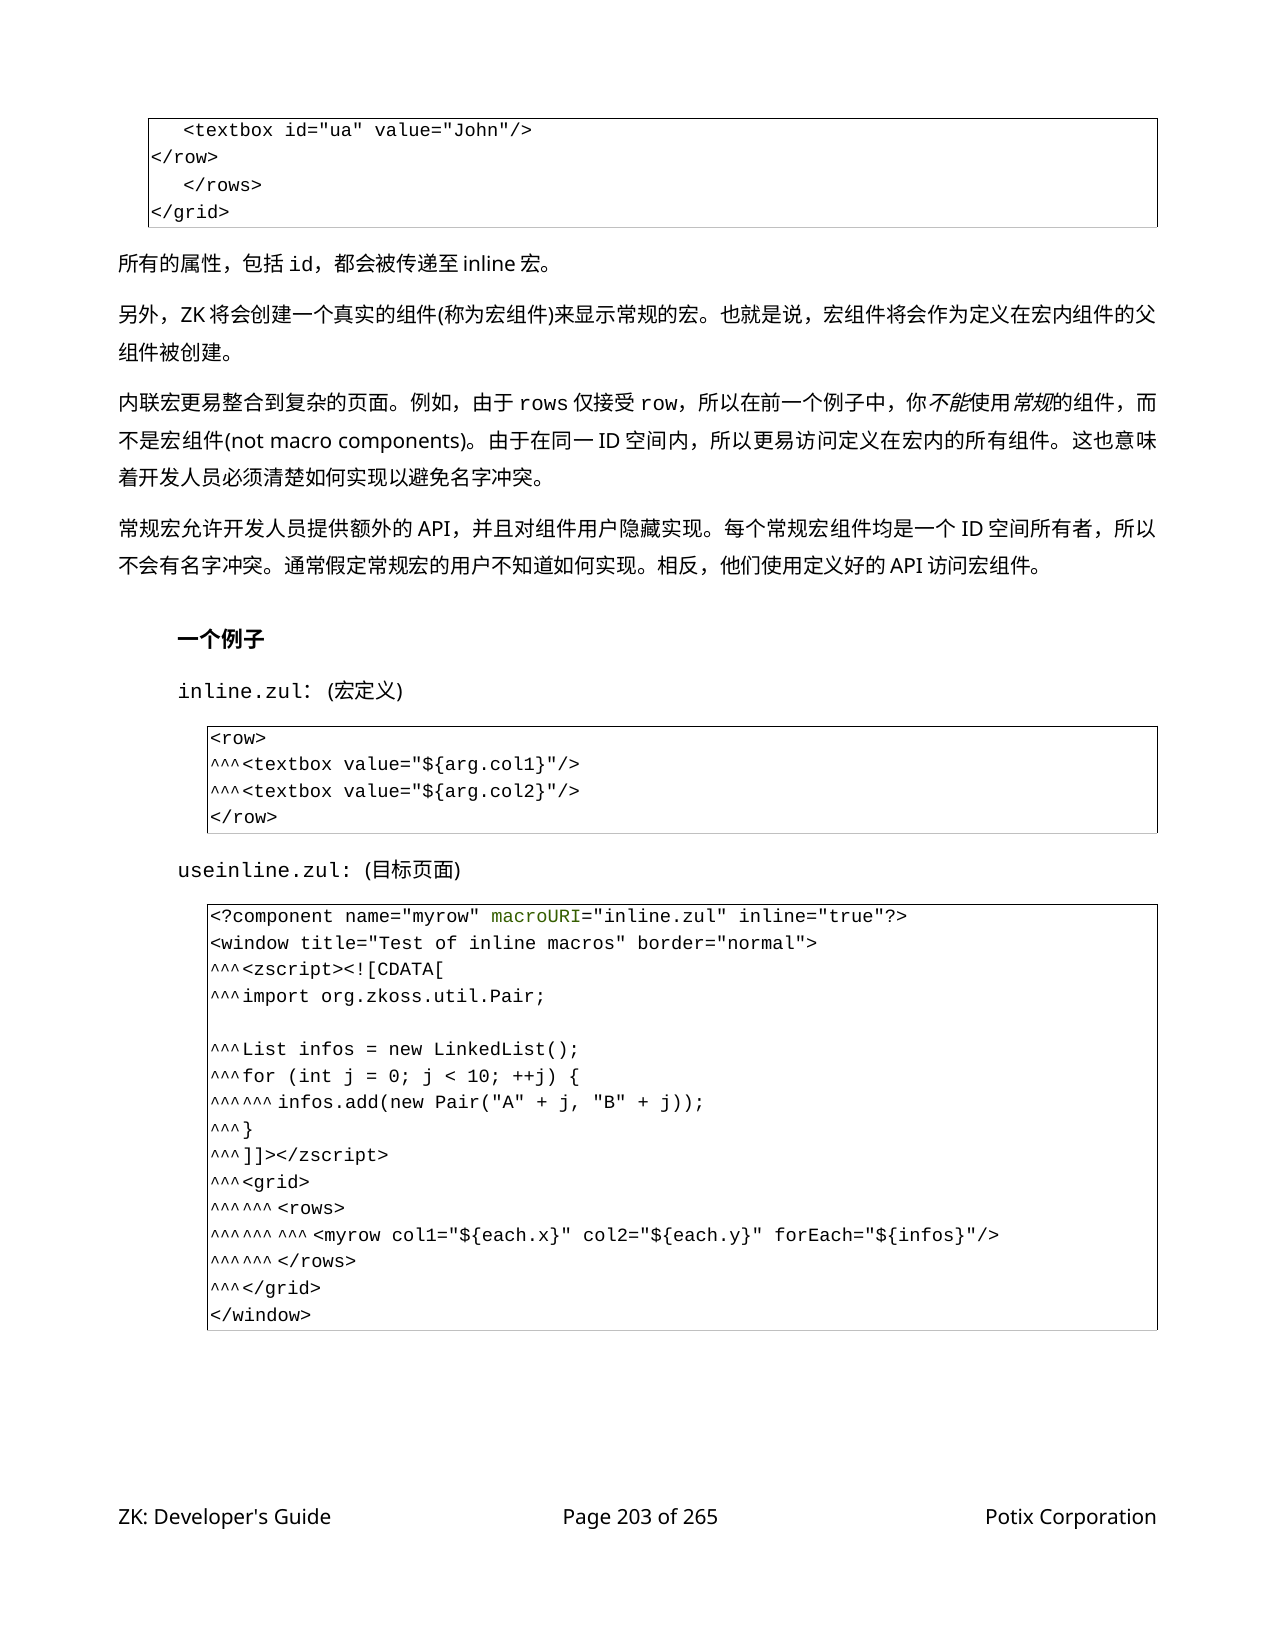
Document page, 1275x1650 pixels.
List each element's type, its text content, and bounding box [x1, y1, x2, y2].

text </rows> [149, 172, 1157, 197]
text <row> ^^^ <textbox value="${arg.col1}"/> ^^^ <textbox value="${arg.col2}"/> </row> [208, 727, 1157, 833]
text </grid> [149, 200, 1157, 227]
text useinline.zul: (目标页面) [177, 853, 1157, 883]
text 内联宏更易整合到复杂的页面。例如，由于rows仅接受row，所以在前一个例子中，你不能使用常规的组件，而不是宏组件(not macro components)。由于在同一ID空间内，所以更易访问定义在宏内的所有组件。这也意味着开发人员必须清楚如何实现以避免名字冲突。 [118, 387, 1157, 492]
text 另外，ZK将会创建一个真实的组件(称为宏组件)来显示常规的宏。也就是说，宏组件将会作为定义在宏内组件的父组件被创建。 [118, 298, 1157, 366]
text inline.zul： (宏定义) [177, 675, 1157, 705]
subtitle 一个例子 [177, 622, 1157, 654]
text <?component name="myrow" macroURI="inline.zul" inline="true"?> <window title="Test of inline macros" border="normal"> ^^^ <zscript><![CDATA[ ^^^ import org.zkoss.util.Pair; ^^^ List infos = new LinkedList(); ^^^ for (int j = 0; j < 10; ++j) { ^^^ ^^^ infos.add(new Pair("A" + j, "B" + j)); ^^^ } ^^^ ]]></zscript> ^^^ <grid> ^^^ ^^^ <rows> ^^^ ^^^ ^^^ <myrow col1="${each.x}" col2="${each.y}" forEach="${infos}"/> ^^^ ^^^ </rows> ^^^ </grid> </window> [208, 905, 1157, 1330]
text </row> [149, 145, 1157, 169]
text 常规宏允许开发人员提供额外的API，并且对组件用户隐藏实现。每个常规宏组件均是一个ID空间所有者，所以不会有名字冲突。通常假定常规宏的用户不知道如何实现。相反，他们使用定义好的API访问宏组件。 [118, 512, 1157, 580]
text 所有的属性，包括id，都会被传递至inline宏。 [118, 248, 1157, 278]
text <textbox id="ua" value="John"/> [149, 119, 1157, 142]
